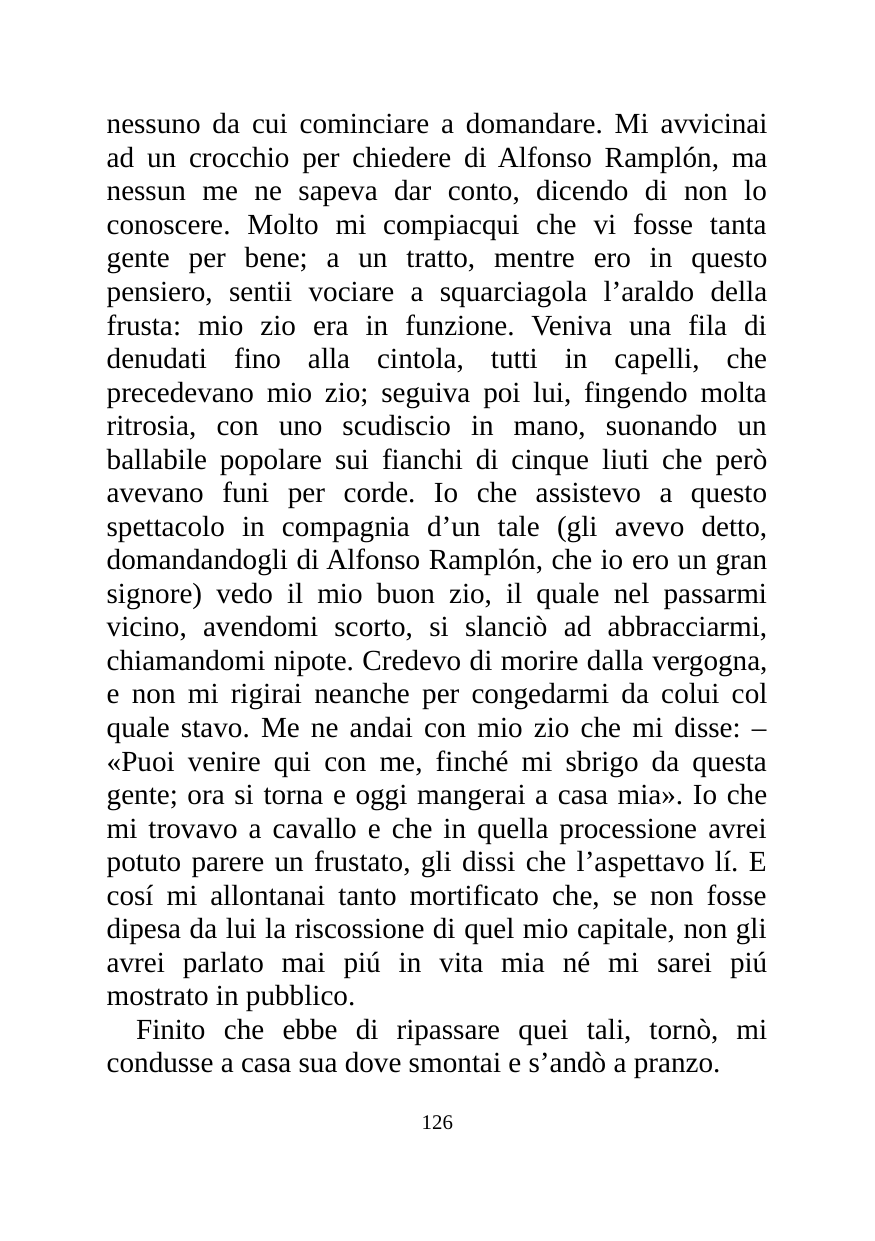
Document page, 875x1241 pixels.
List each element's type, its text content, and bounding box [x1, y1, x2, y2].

text Finito che ebbe di ripassare quei tali, tornò, mi condusse a casa sua dove smontai e s’andò a pranzo. [106, 1012, 768, 1079]
text nessuno da cui cominciare a domandare. Mi avvicinai ad un crocchio per chiedere di Alfonso Ramplón, ma nessun me ne sapeva dar conto, dicendo di non lo conoscere. Molto mi compiacqui che vi fosse tanta gente per bene; a un tratto, mentre ero in questo pensiero, sentii vociare a squarciagola l’araldo della frusta: mio zio era in funzione. Veniva una fila di denudati fino alla cintola, tutti in capelli, che precedevano mio zio; seguiva poi lui, fingendo molta ritrosia, con uno scudiscio in mano, suonando un ballabile popolare sui fianchi di cinque liuti che però avevano funi per corde. Io che assistevo a questo spettacolo in compagnia d’un tale (gli avevo detto, domandandogli di Alfonso Ramplón, che io ero un gran signore) vedo il mio buon zio, il quale nel passarmi vicino, avendomi scorto, si slanciò ad abbracciarmi, chiamandomi nipote. Credevo di morire dalla vergogna, e non mi rigirai neanche per congedarmi da colui col quale stavo. Me ne andai con mio zio che mi disse: – «Puoi venire qui con me, finché mi sbrigo da questa gente; ora si torna e oggi mangerai a casa mia». Io che mi trovavo a cavallo e che in quella processione avrei potuto parere un frustato, gli dissi che l’aspettavo lí. E cosí mi allontanai tanto mortificato che, se non fosse dipesa da lui la riscossione di quel mio capitale, non gli avrei parlato mai piú in vita mia né mi sarei piú mostrato in pubblico. [106, 106, 768, 1012]
